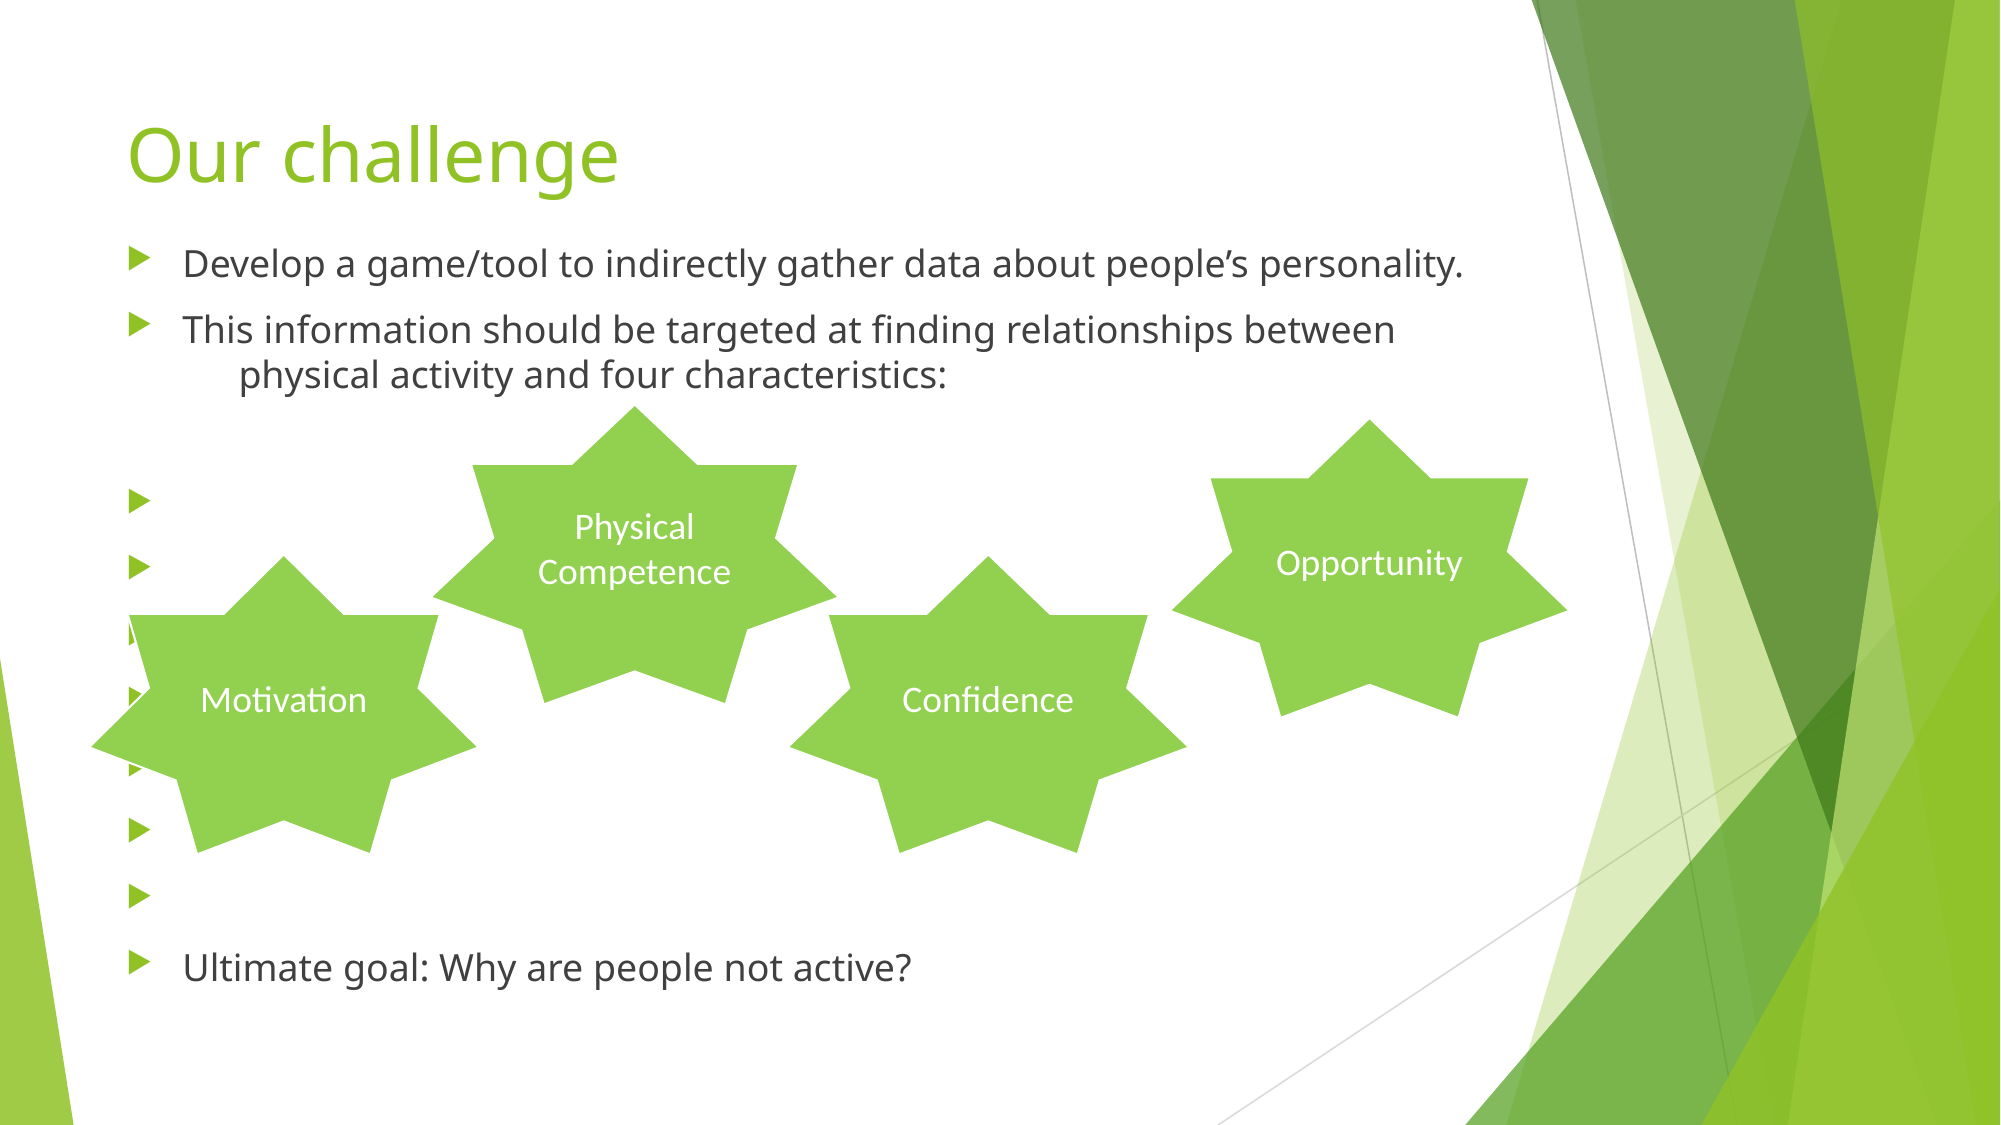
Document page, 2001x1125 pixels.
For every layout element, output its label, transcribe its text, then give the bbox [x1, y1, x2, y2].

text_box Opportunity [1169, 417, 1570, 718]
list Develop a game/tool to indirectly gather data about people’s personality. This information should be targeted at finding relationships between physical activity and four characteristics: Ultimate goal: Why are people not active? [111, 232, 1522, 1040]
title Our challenge [111, 99, 1522, 232]
text_box Motivation [88, 554, 479, 855]
text_box Physical Competence [430, 404, 840, 705]
text_box Confidence [787, 554, 1190, 855]
